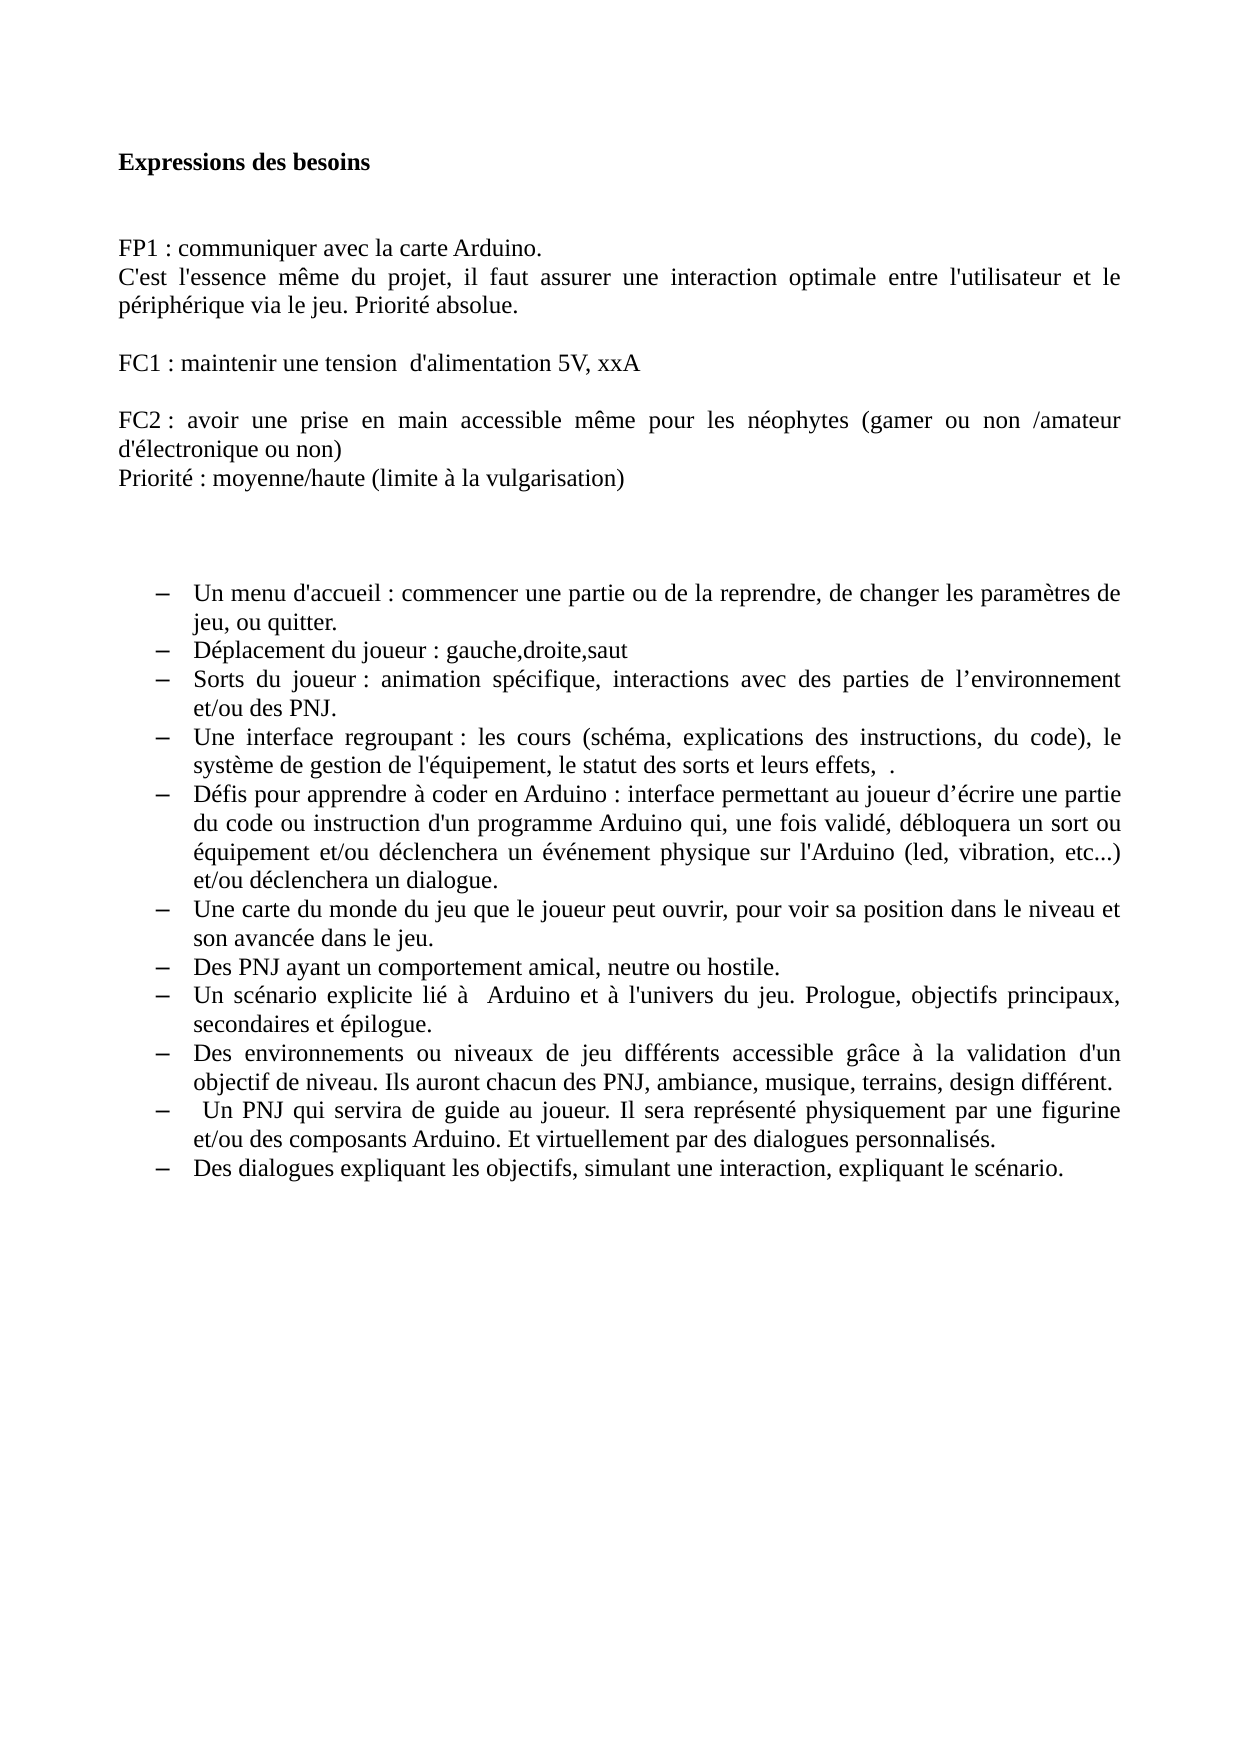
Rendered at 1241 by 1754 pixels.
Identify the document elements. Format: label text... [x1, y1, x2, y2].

list Défis pour apprendre à coder en Arduino : interface permettant au joueur d’écrire une partie du code ou instruction d'un programme Arduino qui, une fois validé, débloquera un sort ou équipement et/ou déclenchera un événement physique sur l'Arduino (led, vibration, etc...) et/ou déclenchera un dialogue. [156, 779, 1122, 894]
text Priorité : moyenne/haute (limite à la vulgarisation) [118, 463, 1122, 492]
text C'est l'essence même du projet, il faut assurer une interaction optimale entre l'utilisateur et le périphérique via le jeu. Priorité absolue. [118, 262, 1122, 319]
text FC1 : maintenir une tension d'alimentation 5V, xxA [118, 348, 1122, 377]
list Des PNJ ayant un comportement amical, neutre ou hostile. [156, 952, 1122, 981]
text Expressions des besoins [118, 147, 1122, 176]
list Une carte du monde du jeu que le joueur peut ouvrir, pour voir sa position dans le niveau et son avancée dans le jeu. [156, 894, 1122, 952]
list Une interface regroupant : les cours (schéma, explications des instructions, du code), le système de gestion de l'équipement, le statut des sorts et leurs effets, . [156, 722, 1122, 779]
list Sorts du joueur : animation spécifique, interactions avec des parties de l’environnement et/ou des PNJ. [156, 664, 1122, 722]
list Un scénario explicite lié à Arduino et à l'univers du jeu. Prologue, objectifs principaux, secondaires et épilogue. [156, 981, 1122, 1038]
text FP1 : communiquer avec la carte Arduino. [118, 233, 1122, 262]
list Des dialogues expliquant les objectifs, simulant une interaction, expliquant le scénario. [156, 1153, 1122, 1182]
text FC2 : avoir une prise en main accessible même pour les néophytes (gamer ou non /amateur d'électronique ou non) [118, 406, 1122, 463]
list Des environnements ou niveaux de jeu différents accessible grâce à la validation d'un objectif de niveau. Ils auront chacun des PNJ, ambiance, musique, terrains, design différent. [156, 1038, 1122, 1096]
list Déplacement du joueur : gauche,droite,saut [156, 636, 1122, 664]
list Un PNJ qui servira de guide au joueur. Il sera représenté physiquement par une figurine et/ou des composants Arduino. Et virtuellement par des dialogues personnalisés. [156, 1096, 1122, 1153]
list Un menu d'accueil : commencer une partie ou de la reprendre, de changer les paramètres de jeu, ou quitter. [156, 578, 1122, 636]
